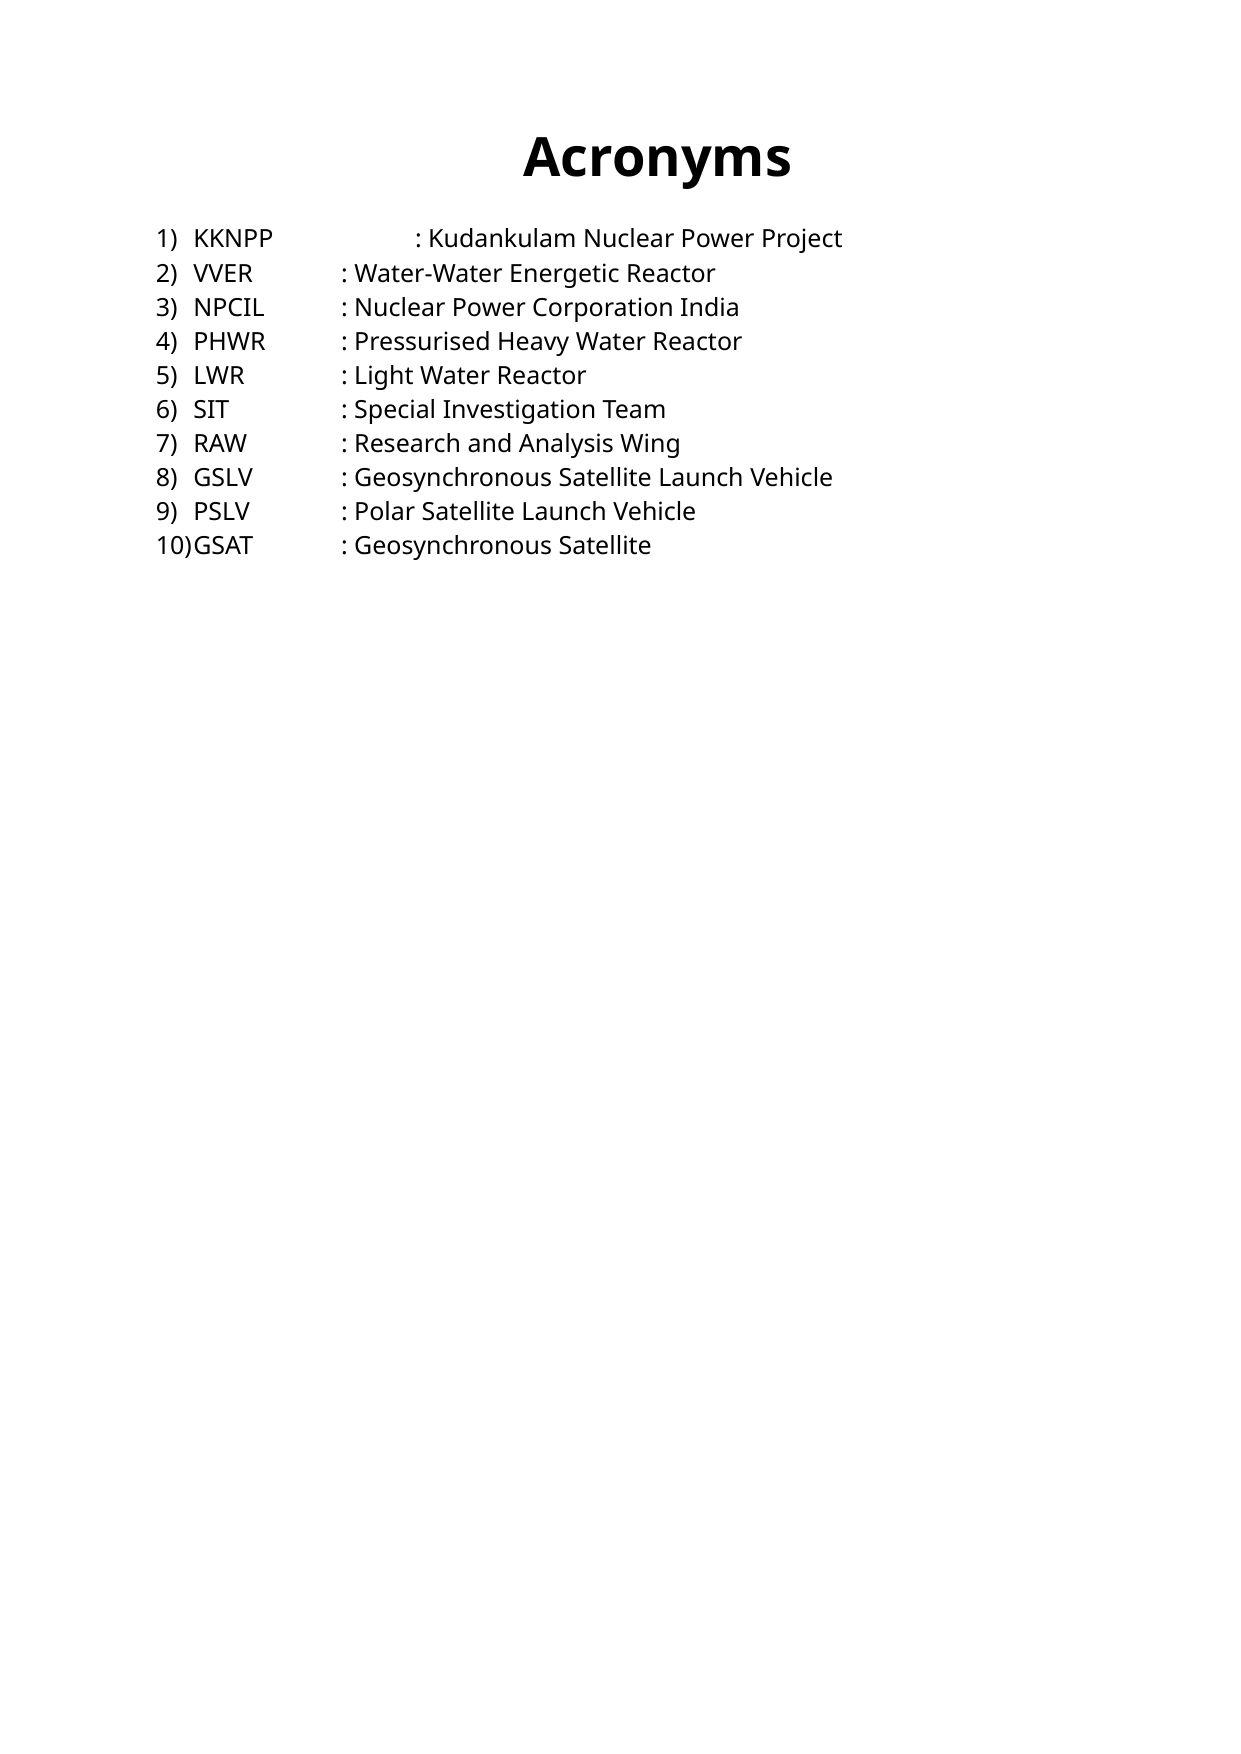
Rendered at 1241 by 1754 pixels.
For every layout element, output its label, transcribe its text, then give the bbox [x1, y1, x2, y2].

list GSLV : Geosynchronous Satellite Launch Vehicle [156, 459, 1122, 494]
list SIT : Special Investigation Team [156, 391, 1122, 426]
list RAW : Research and Analysis Wing [156, 426, 1122, 459]
list LWR : Light Water Reactor [156, 357, 1122, 391]
list PHWR : Pressurised Heavy Water Reactor [156, 323, 1122, 357]
list VVER : Water-Water Energetic Reactor [156, 255, 1122, 289]
list PSLV : Polar Satellite Launch Vehicle [156, 494, 1122, 528]
list KKNPP : Kudankulam Nuclear Power Project [156, 221, 1122, 255]
list Acronyms [156, 118, 1122, 192]
list NPCIL : Nuclear Power Corporation India [156, 289, 1122, 323]
list GSAT : Geosynchronous Satellite [156, 528, 1122, 562]
